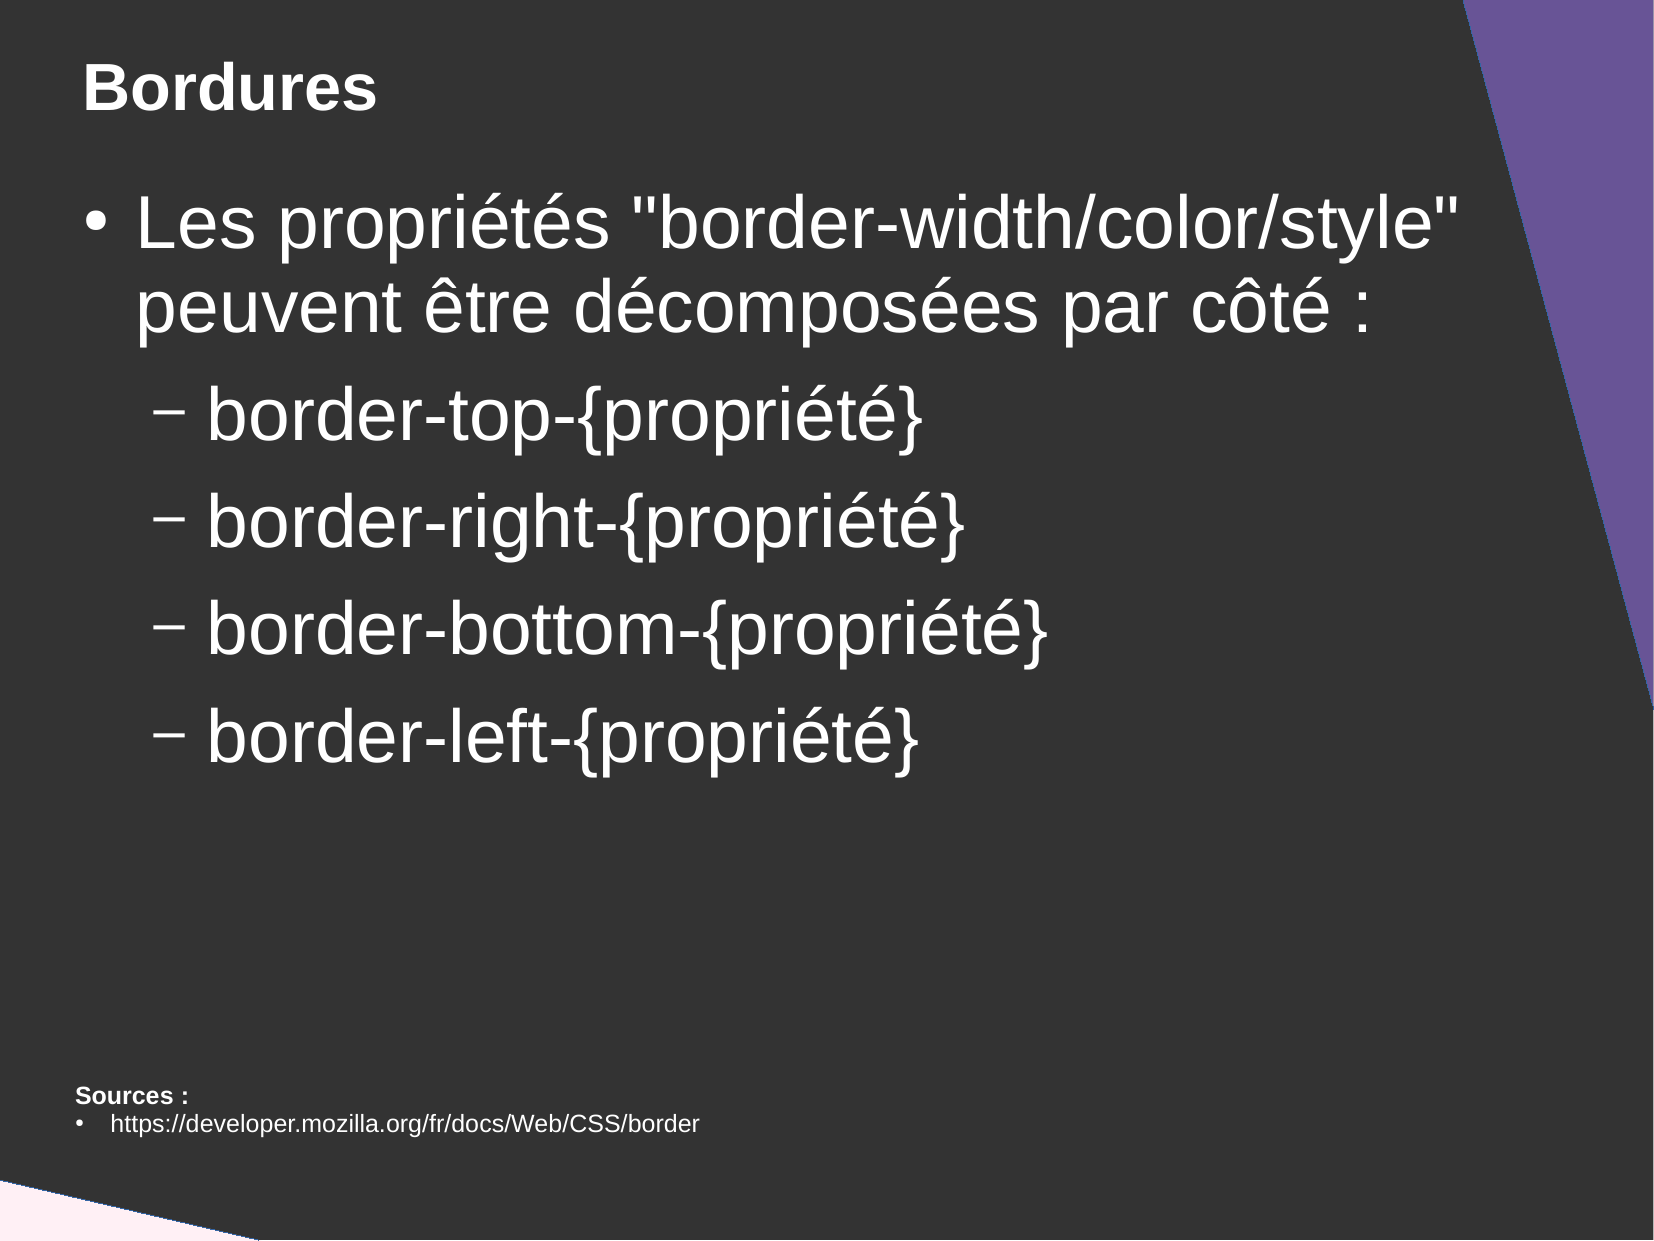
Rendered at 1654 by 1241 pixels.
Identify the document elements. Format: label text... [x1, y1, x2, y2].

text_box [1463, 0, 1654, 710]
title Bordures [82, 49, 1571, 130]
list Les propriétés "border-width/color/style" peuvent être décomposées par côté : border-top-{propriété} border-right-{propriété} border-bottom-{propriété} border-left-{propriété} [64, 180, 1604, 815]
text_box Sources : https://developer.mozilla.org/fr/docs/Web/CSS/border [60, 1074, 1546, 1217]
text_box [0, 1180, 263, 1241]
